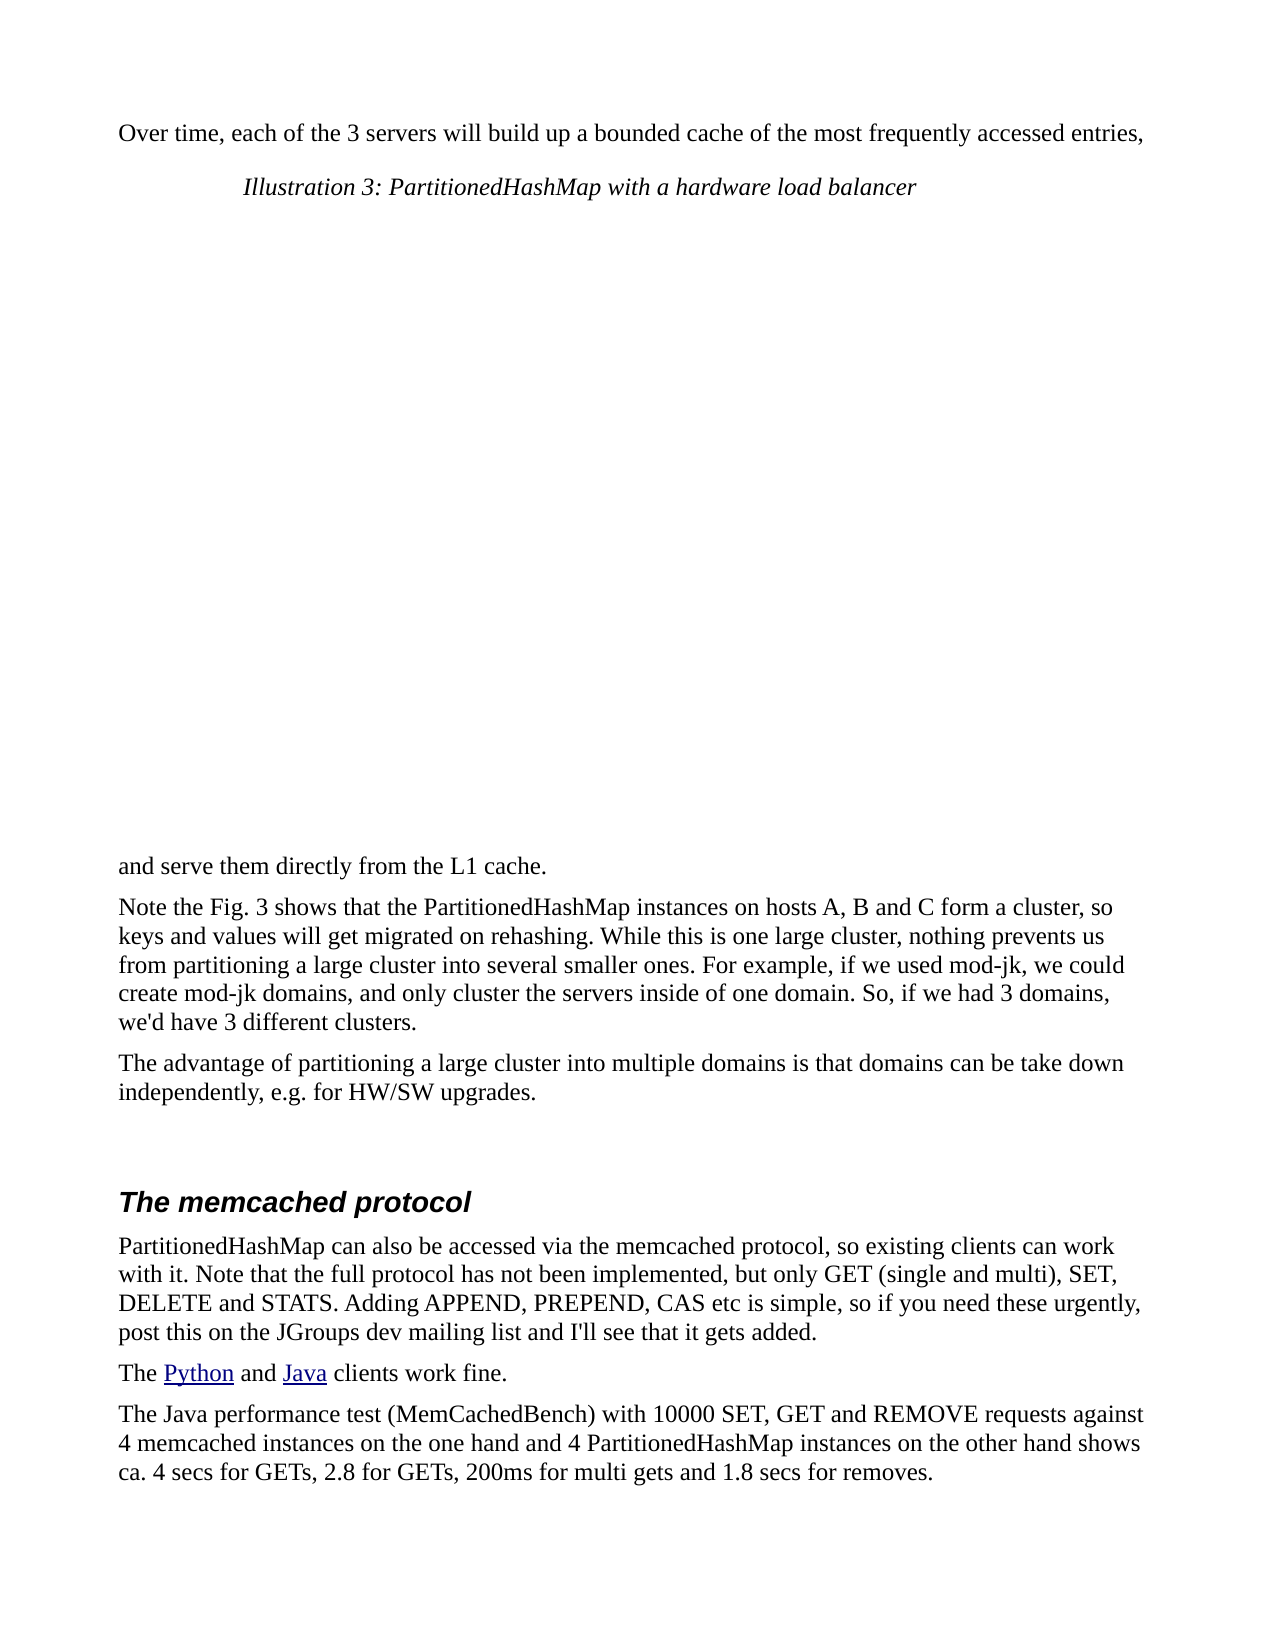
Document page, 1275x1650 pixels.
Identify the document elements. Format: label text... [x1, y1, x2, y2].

text PartitionedHashMap can also be accessed via the memcached protocol, so existing clients can work with it. Note that the full protocol has not been implemented, but only GET (single and multi), SET, DELETE and STATS. Adding APPEND, PREPEND, CAS etc is simple, so if you need these urgently, post this on the JGroups dev mailing list and I'll see that it gets added. [118, 1231, 1157, 1346]
subtitle The memcached protocol [118, 1185, 1157, 1218]
text Over time, each of the 3 servers will build up a bounded cache of the most frequently accessed entries, [118, 118, 1157, 147]
text Illustration 3: PartitionedHashMap with a hardware load balancer [243, 172, 1032, 201]
text The Java performance test (MemCachedBench) with 10000 SET, GET and REMOVE requests against 4 memcached instances on the one hand and 4 PartitionedHashMap instances on the other hand shows ca. 4 secs for GETs, 2.8 for GETs, 200ms for multi gets and 1.8 secs for removes. [118, 1399, 1157, 1486]
text Note the Fig. 3 shows that the PartitionedHashMap instances on hosts A, B and C form a cluster, so keys and values will get migrated on rehashing. While this is one large cluster, nothing prevents us from partitioning a large cluster into several smaller ones. For example, if we used mod-jk, we could create mod-jk domains, and only cluster the servers inside of one domain. So, if we had 3 domains, we'd have 3 different clusters. [118, 892, 1157, 1036]
text The Python and Java clients work fine. [118, 1358, 1157, 1387]
text and serve them directly from the L1 cache. [118, 851, 1157, 880]
text The advantage of partitioning a large cluster into multiple domains is that domains can be take down independently, e.g. for HW/SW upgrades. [118, 1048, 1157, 1106]
